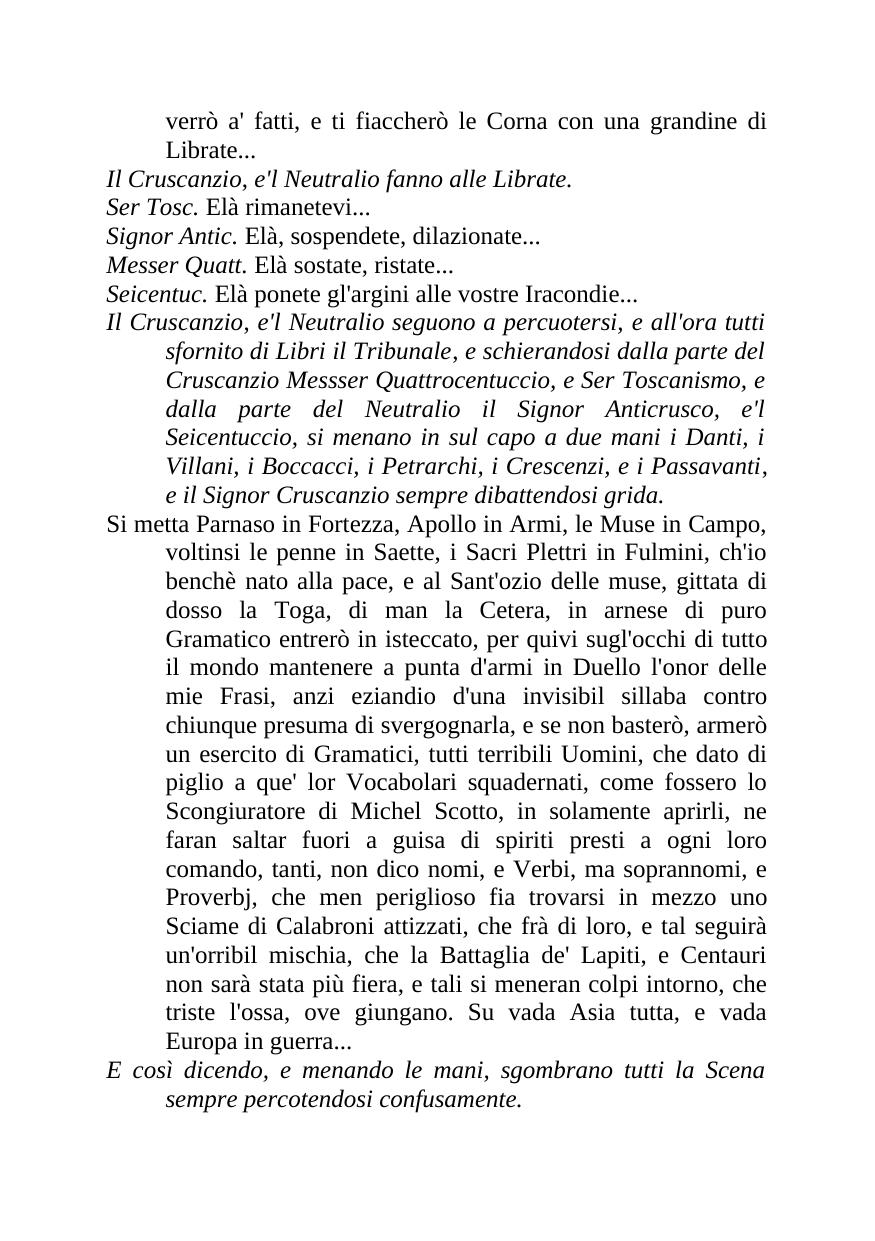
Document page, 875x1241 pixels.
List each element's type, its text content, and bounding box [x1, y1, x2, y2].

text Messer Quatt. Elà sostate, ristate... [106, 250, 768, 279]
text Il Cruscanzio, e'l Neutralio fanno alle Librate. [106, 164, 768, 192]
text verrò a' fatti, e ti fiaccherò le Corna con una grandine di Librate... [106, 106, 768, 164]
text Il Cruscanzio, e'l Neutralio seguono a percuotersi, e all'ora tutti sfornito di Libri il Tribunale, e schierandosi dalla parte del Cruscanzio Messser Quattrocentuccio, e Ser Toscanismo, e dalla parte del Neutralio il Signor Anticrusco, e'l Seicentuccio, si menano in sul capo a due mani i Danti, i Villani, i Boccacci, i Petrarchi, i Crescenzi, e i Passavanti, e il Signor Cruscanzio sempre dibattendosi grida. [106, 307, 768, 509]
text Signor Antic. Elà, sospendete, dilazionate... [106, 221, 768, 250]
text Si metta Parnaso in Fortezza, Apollo in Armi, le Muse in Campo, voltinsi le penne in Saette, i Sacri Plettri in Fulmini, ch'io benchè nato alla pace, e al Sant'ozio delle muse, gittata di dosso la Toga, di man la Cetera, in arnese di puro Gramatico entrerò in isteccato, per quivi sugl'occhi di tutto il mondo mantenere a punta d'armi in Duello l'onor delle mie Frasi, anzi eziandio d'una invisibil sillaba contro chiunque presuma di svergognarla, e se non basterò, armerò un esercito di Gramatici, tutti terribili Uomini, che dato di piglio a que' lor Vocabolari squadernati, come fossero lo Scongiuratore di Michel Scotto, in solamente aprirli, ne faran saltar fuori a guisa di spiriti presti a ogni loro comando, tanti, non dico nomi, e Verbi, ma soprannomi, e Proverbj, che men periglioso fia trovarsi in mezzo uno Sciame di Calabroni attizzati, che frà di loro, e tal seguirà un'orribil mischia, che la Battaglia de' Lapiti, e Centauri non sarà stata più fiera, e tali si meneran colpi intorno, che triste l'ossa, ove giungano. Su vada Asia tutta, e vada Europa in guerra... [106, 509, 768, 1055]
text E così dicendo, e menando le mani, sgombrano tutti la Scena sempre percotendosi confusamente. [106, 1055, 768, 1112]
text Ser Tosc. Elà rimanetevi... [106, 192, 768, 221]
text Seicentuc. Elà ponete gl'argini alle vostre Iracondie... [106, 279, 768, 307]
